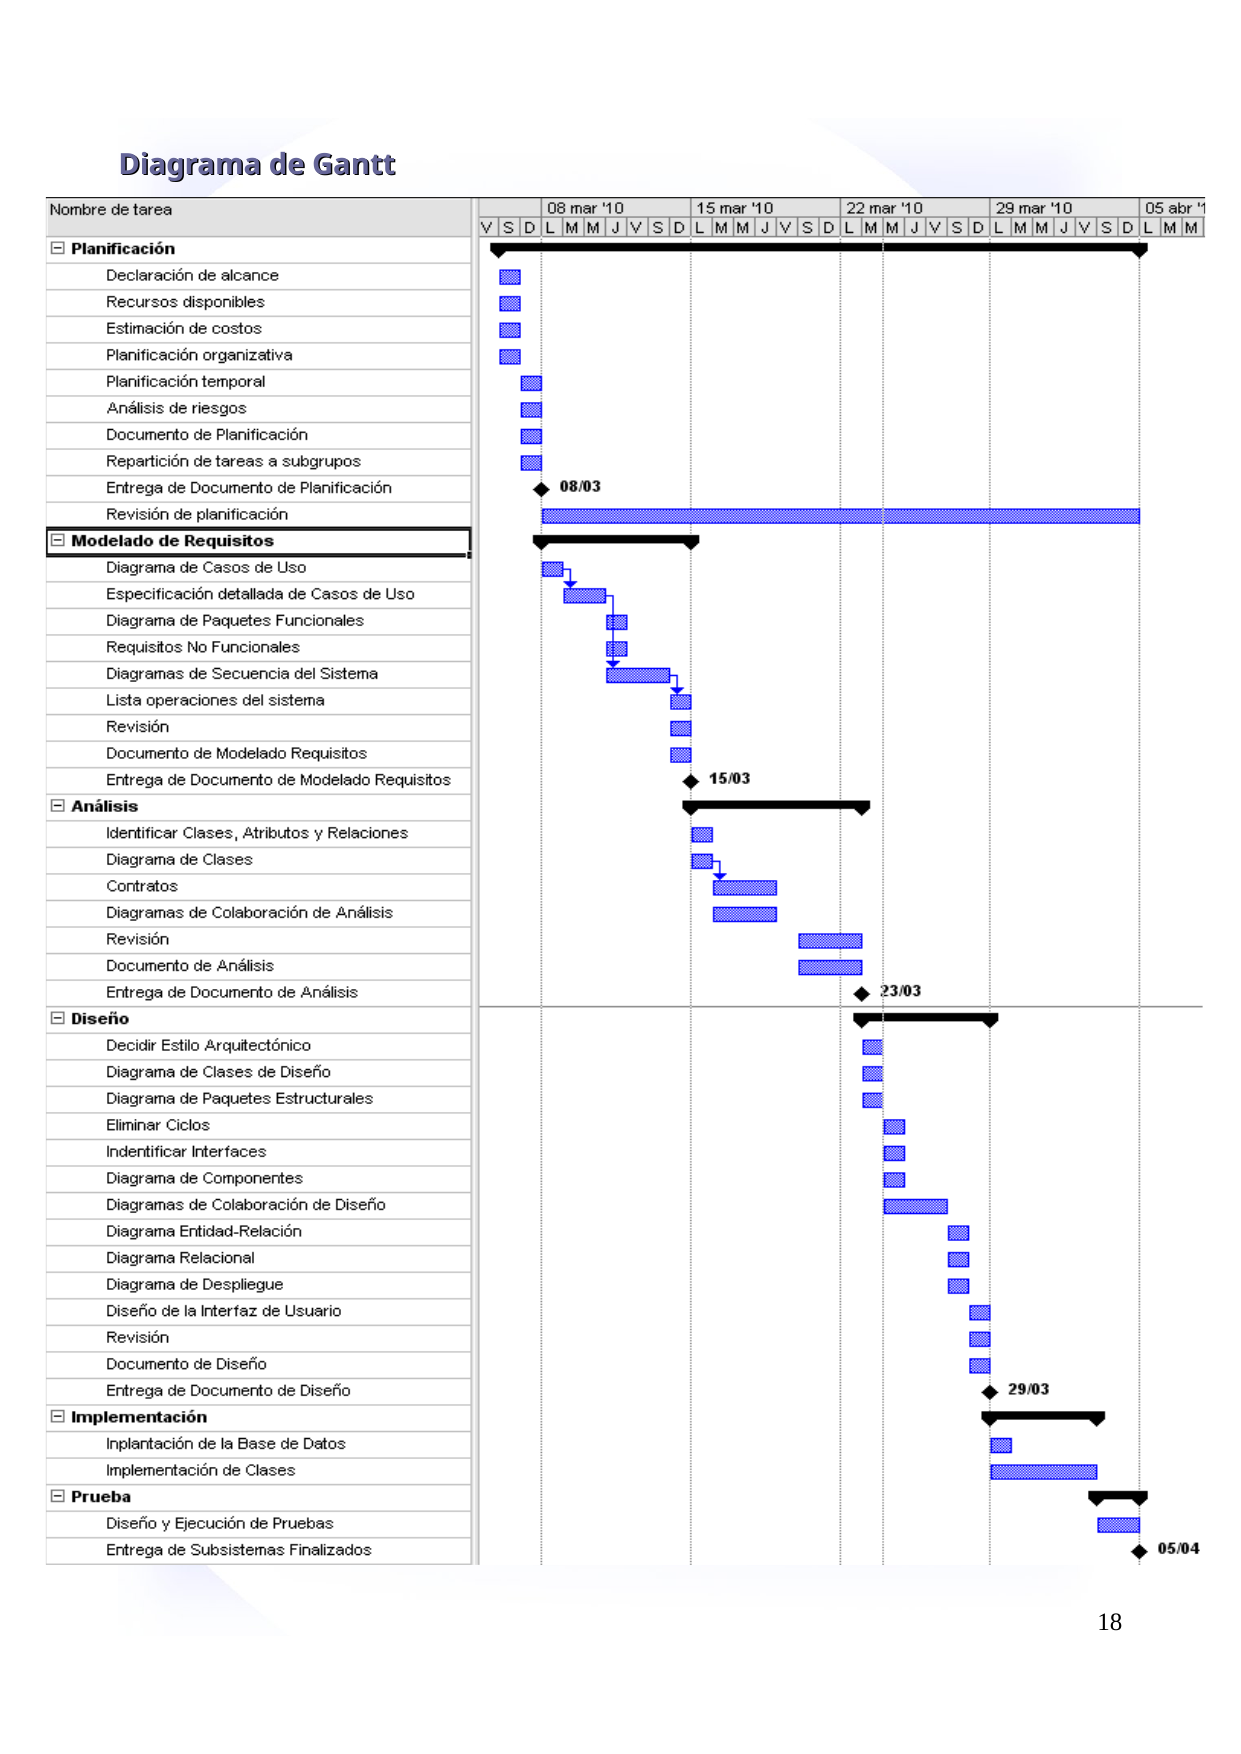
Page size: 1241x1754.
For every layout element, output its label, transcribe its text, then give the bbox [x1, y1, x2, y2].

picture [118, 118, 1122, 143]
picture [118, 1565, 1122, 1636]
subtitle Diagrama de Gantt [118, 143, 1122, 183]
picture [118, 183, 1122, 197]
